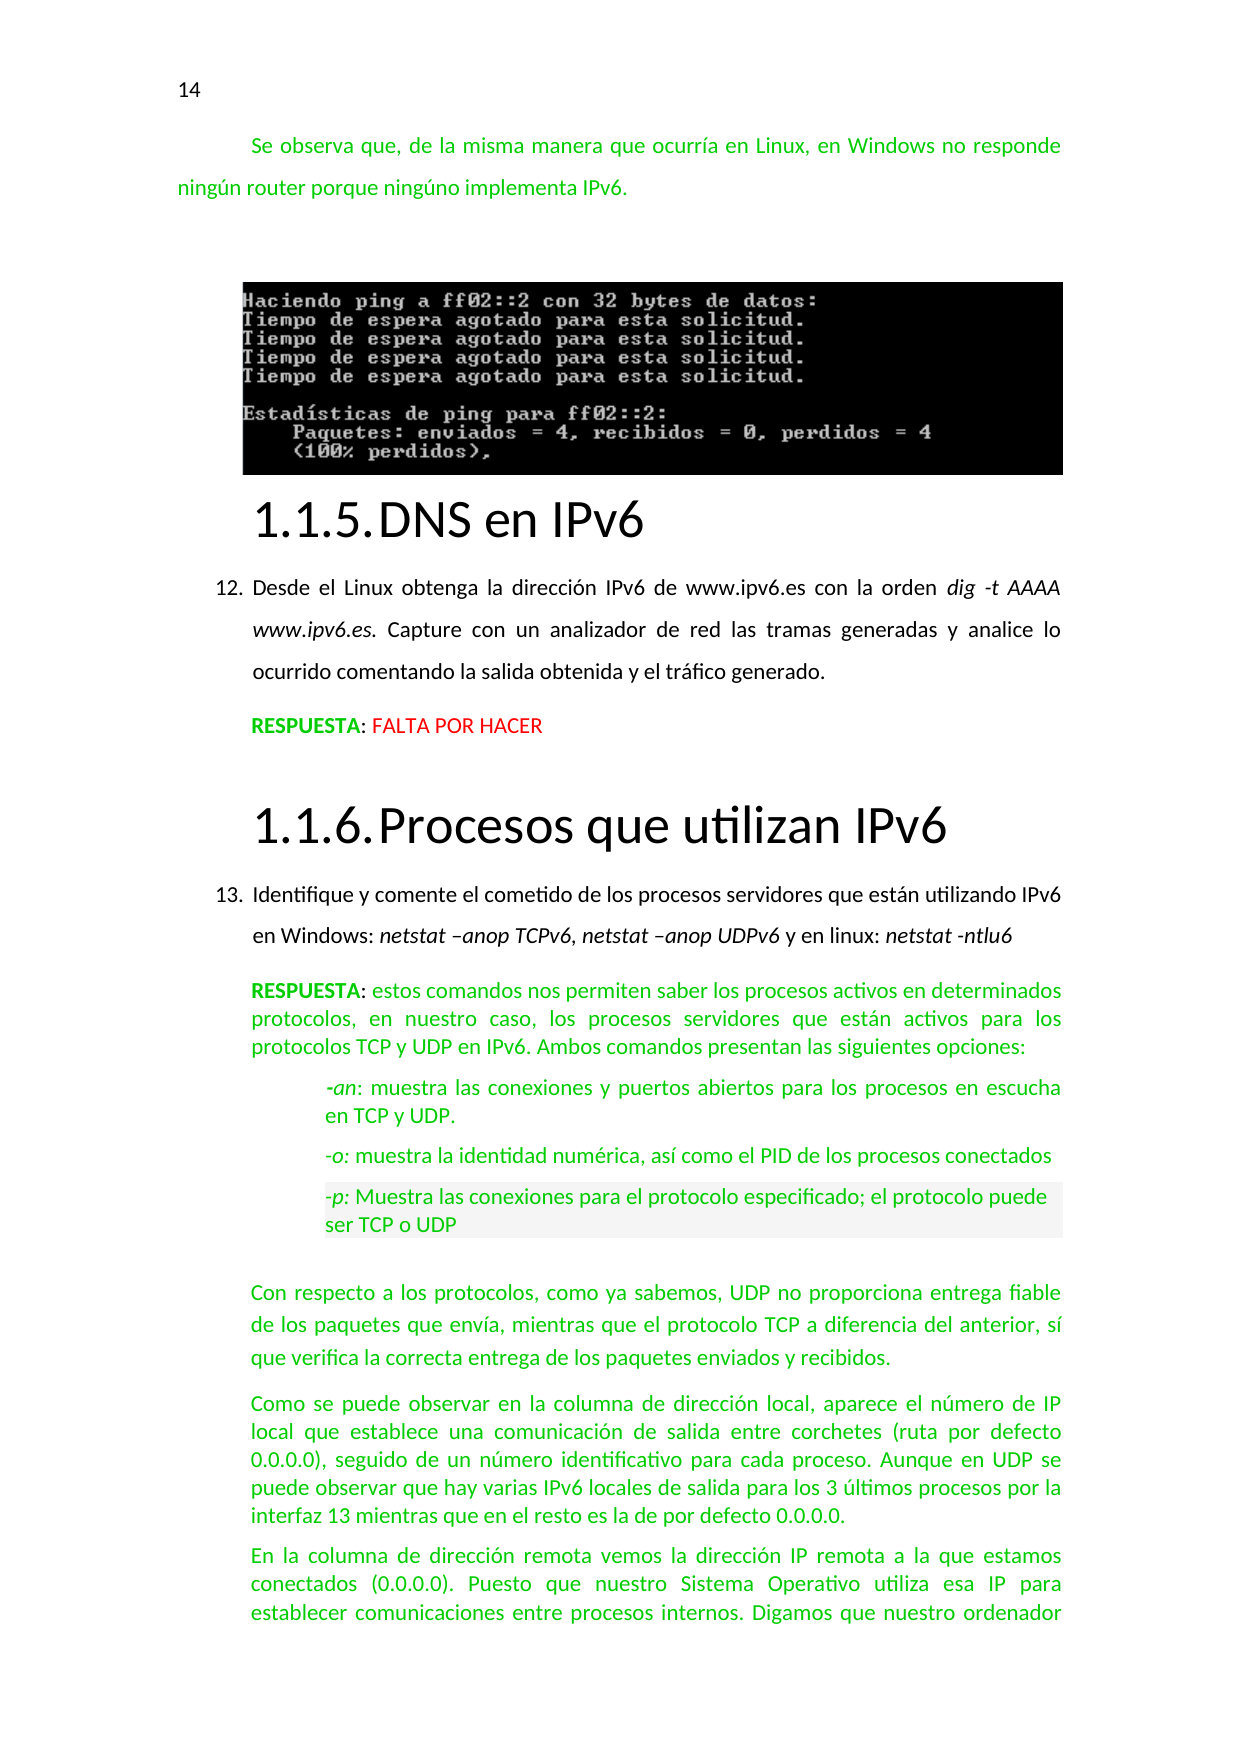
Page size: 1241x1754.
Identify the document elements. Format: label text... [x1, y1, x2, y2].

text -p: Muestra las conexiones para el protocolo especificado; el protocolo puede ser TCP o UDP [325, 1182, 1063, 1238]
subtitle DNS en IPv6 [252, 475, 1063, 551]
subtitle Procesos que utilizan IPv6 [252, 791, 1063, 857]
text Como se puede observar en la columna de dirección local, aparece el número de IP local que establece una comunicación de salida entre corchetes (ruta por defecto 0.0.0.0), seguido de un número identificativo para cada proceso. Aunque en UDP se puede observar que hay varias IPv6 locales de salida para los 3 últimos procesos por la interfaz 13 mientras que en el resto es la de por defecto 0.0.0.0. [251, 1389, 1063, 1529]
text Con respecto a los protocolos, como ya sabemos, UDP no proporciona entrega fiable de los paquetes que envía, mientras que el protocolo TCP a diferencia del anterior, sí que verifica la correcta entrega de los paquetes enviados y recibidos. [251, 1278, 1063, 1371]
text -an: muestra las conexiones y puertos abiertos para los procesos en escucha en TCP y UDP. [325, 1073, 1063, 1129]
text RESPUESTA: estos comandos nos permiten saber los procesos activos en determinados protocolos, en nuestro caso, los procesos servidores que están activos para los protocolos TCP y UDP en IPv6. Ambos comandos presentan las siguientes opciones: [251, 976, 1063, 1060]
text En la columna de dirección remota vemos la dirección IP remota a la que estamos conectados (0.0.0.0). Puesto que nuestro Sistema Operativo utiliza esa IP para establecer comunicaciones entre procesos internos. Digamos que nuestro ordenador [251, 1542, 1063, 1626]
text -o: muestra la identidad numérica, así como el PID de los procesos conectados [251, 1141, 1063, 1169]
list Desde el Linux obtenga la dirección IPv6 de www.ipv6.es con la orden dig -t AAAA www.ipv6.es. Capture con un analizador de red las tramas generadas y analice lo ocurrido comentando la salida obtenida y el tráfico generado. [215, 573, 1063, 685]
text RESPUESTA: FALTA POR HACER [177, 712, 1063, 740]
list Identifique y comente el cometido de los procesos servidores que están utilizando IPv6 en Windows: netstat –anop TCPv6, netstat –anop UDPv6 y en linux: netstat -ntlu6 [215, 880, 1063, 950]
text Se observa que, de la misma manera que ocurría en Linux, en Windows no responde ningún router porque ningúno implementa IPv6. [177, 131, 1063, 201]
